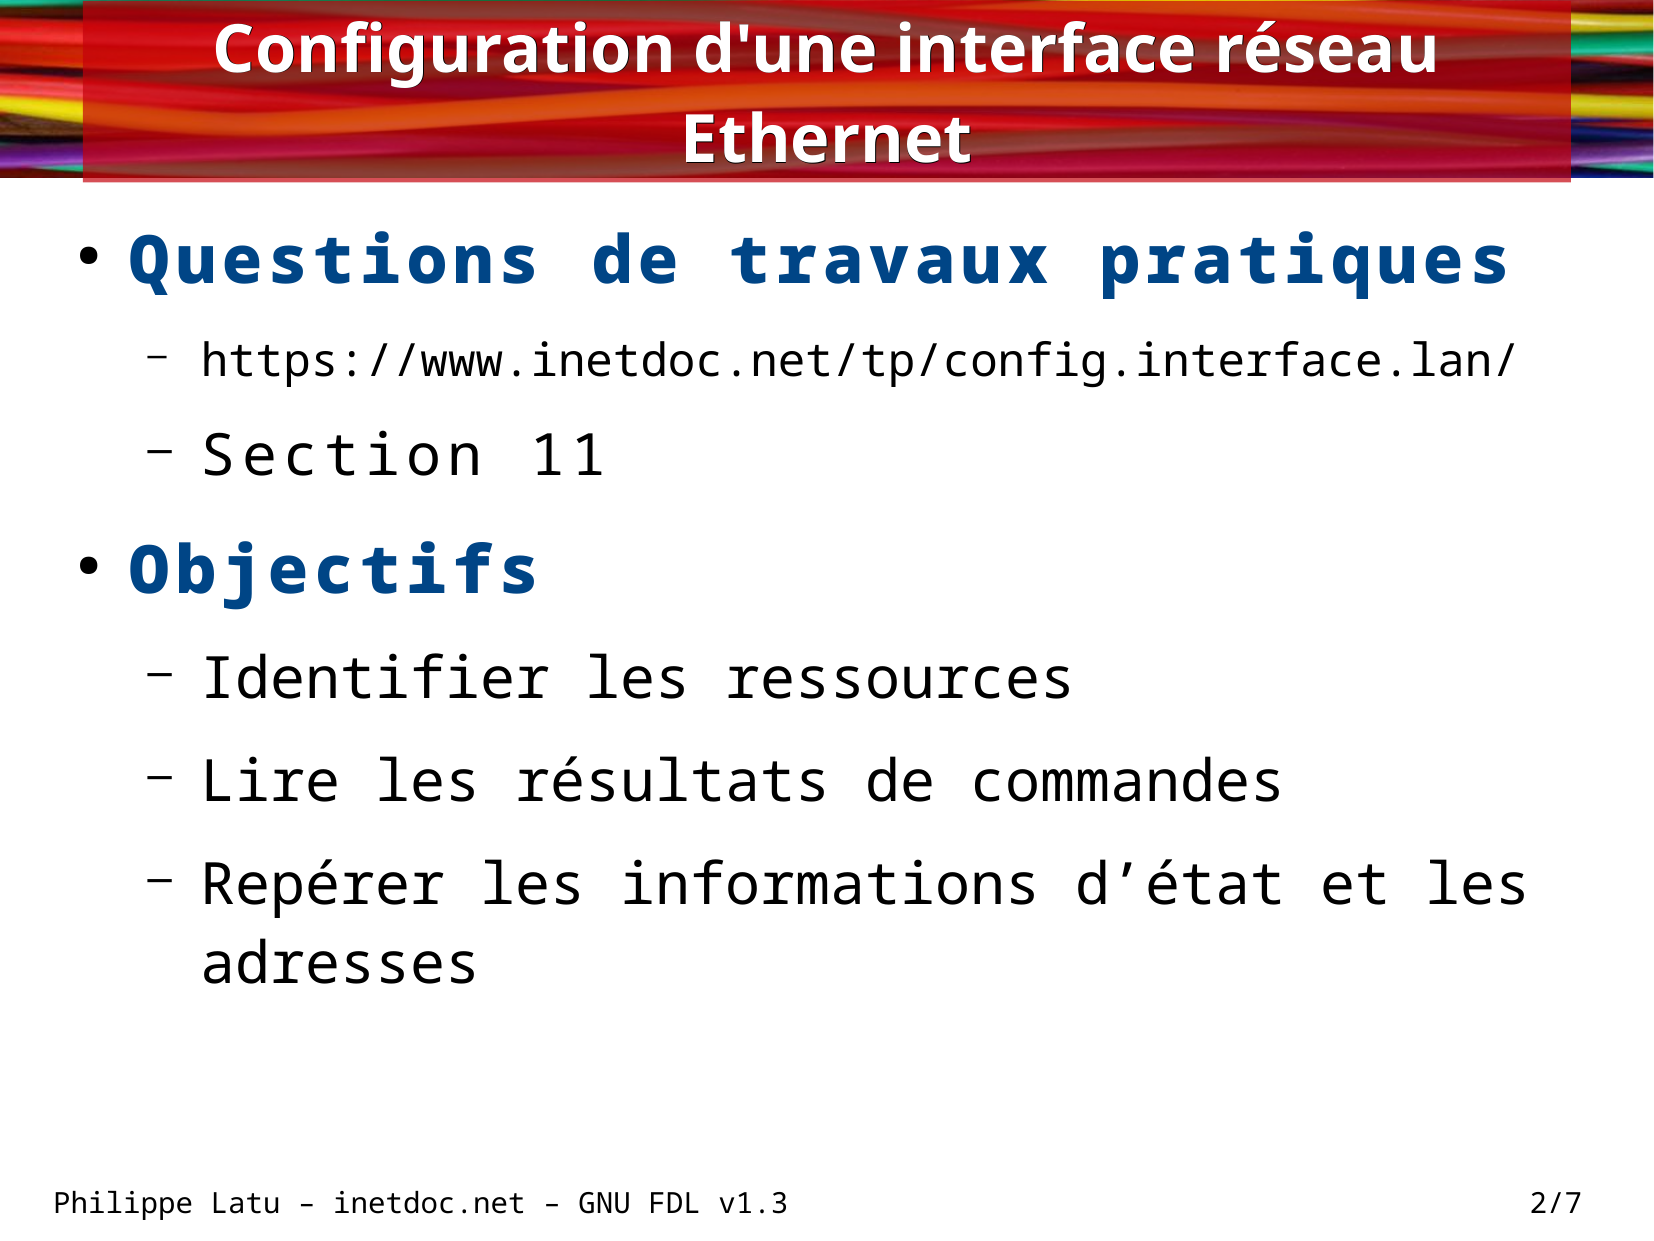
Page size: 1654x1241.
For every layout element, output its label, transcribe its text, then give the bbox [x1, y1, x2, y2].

picture [0, 0, 82, 178]
picture [1571, 0, 1654, 178]
title Configuration d'une interface réseau Ethernet [82, 11, 1571, 172]
text_box Philippe Latu – inetdoc.net – GNU FDL v1.3 <numéro>/7 [47, 1175, 1642, 1229]
list Questions de travaux pratiques https://www.inetdoc.net/tp/config.interface.lan/ Section 11 Objectifs Identifier les ressources Lire les résultats de commandes Repérer les informations d’état et les adresses [59, 212, 1536, 1111]
